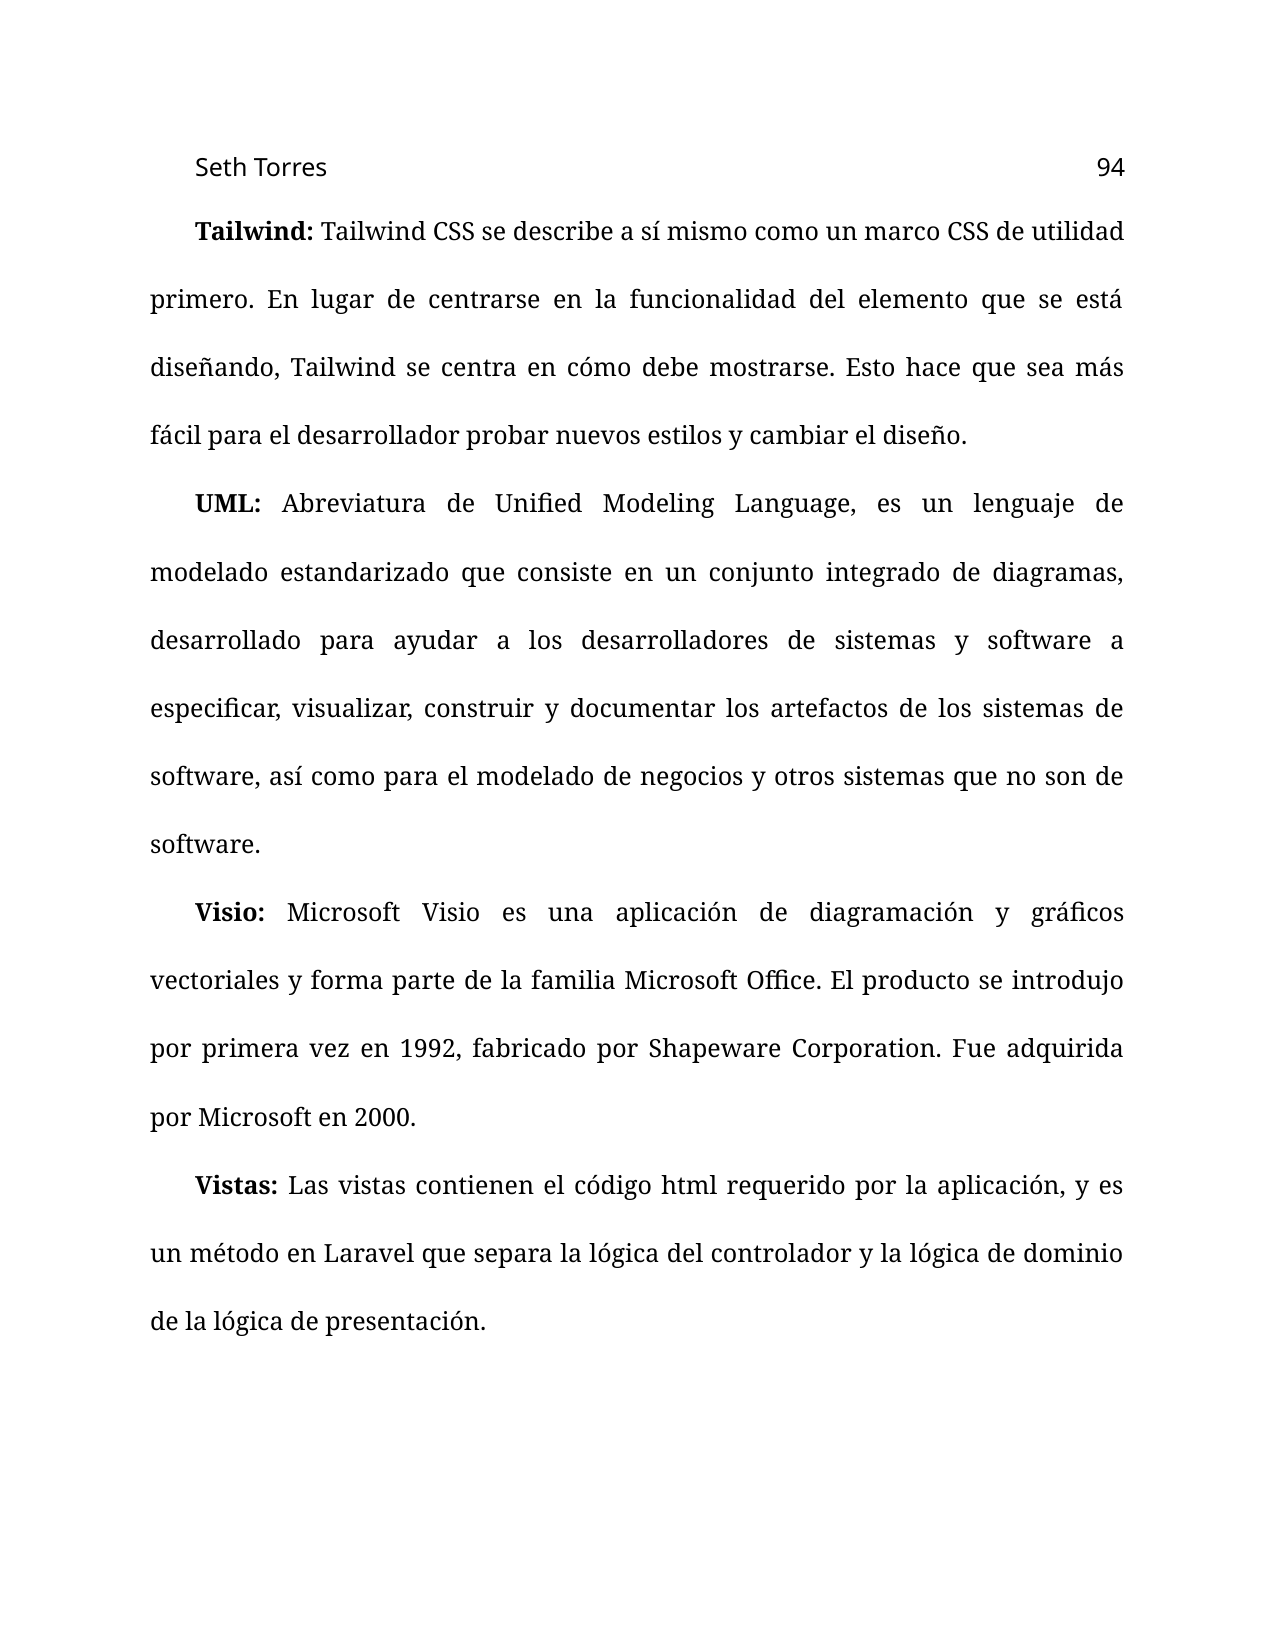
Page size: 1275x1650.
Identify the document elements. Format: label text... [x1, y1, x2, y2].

text Tailwind: Tailwind CSS se describe a sí mismo como un marco CSS de utilidad primero. En lugar de centrarse en la funcionalidad del elemento que se está diseñando, Tailwind se centra en cómo debe mostrarse. Esto hace que sea más fácil para el desarrollador probar nuevos estilos y cambiar el diseño. [150, 213, 1125, 452]
text UML: Abreviatura de Unified Modeling Language, es un lenguaje de modelado estandarizado que consiste en un conjunto integrado de diagramas, desarrollado para ayudar a los desarrolladores de sistemas y software a especificar, visualizar, construir y documentar los artefactos de los sistemas de software, así como para el modelado de negocios y otros sistemas que no son de software. [150, 486, 1125, 861]
text Vistas: Las vistas contienen el código html requerido por la aplicación, y es un método en Laravel que separa la lógica del controlador y la lógica de dominio de la lógica de presentación. [150, 1167, 1125, 1338]
text Visio: Microsoft Visio es una aplicación de diagramación y gráficos vectoriales y forma parte de la familia Microsoft Office. El producto se introdujo por primera vez en 1992, fabricado por Shapeware Corporation. Fue adquirida por Microsoft en 2000. [150, 895, 1125, 1133]
